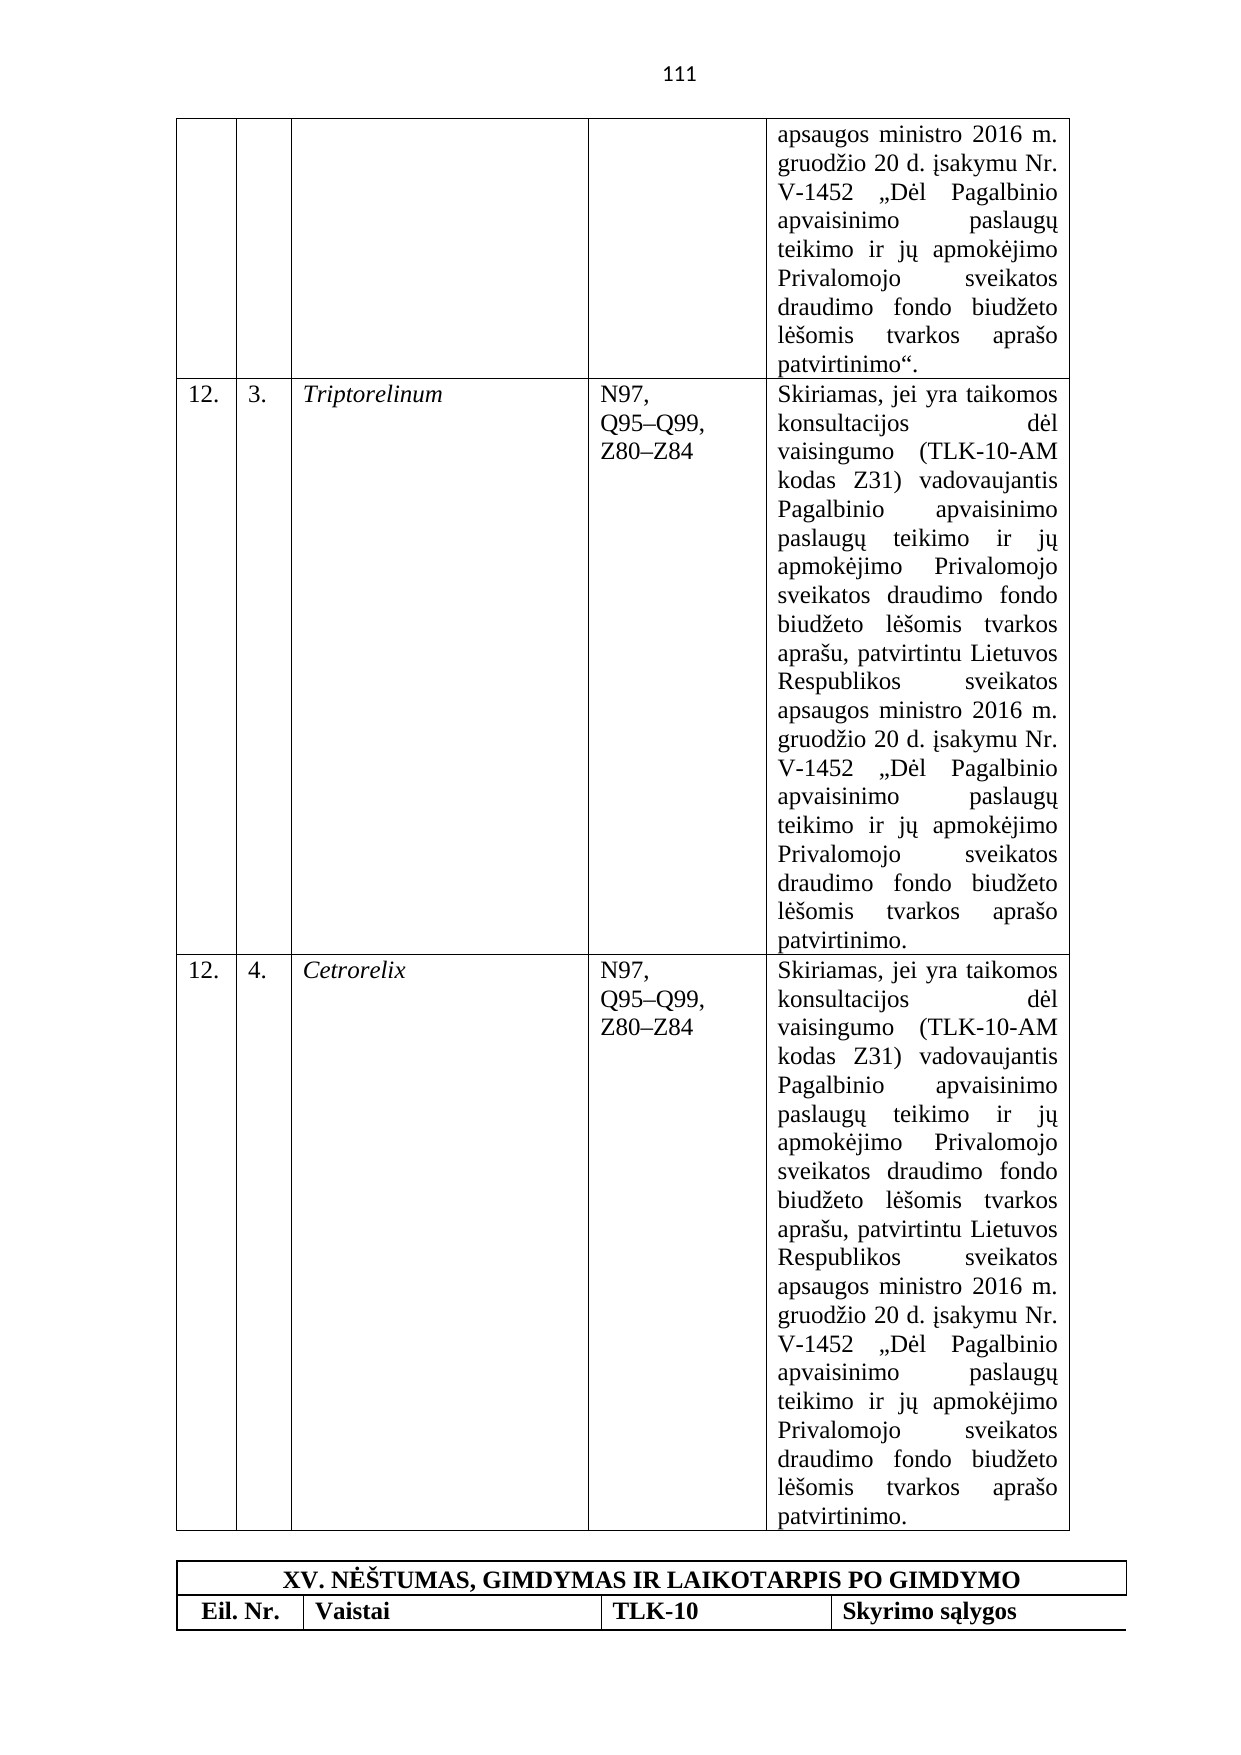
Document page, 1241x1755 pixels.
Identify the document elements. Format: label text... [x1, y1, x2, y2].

table_cell [1088, 954, 1093, 1530]
table_cell [237, 119, 291, 378]
table_cell [1099, 118, 1103, 378]
table_cell [1093, 378, 1099, 954]
table_cell [1079, 118, 1083, 378]
table_cell Vaistai [304, 1596, 601, 1628]
table_cell [1103, 378, 1109, 954]
table_cell TLK-10 [602, 1596, 831, 1628]
table_cell [589, 119, 766, 378]
table_cell [1084, 118, 1088, 378]
table_cell 4. [237, 955, 291, 1530]
table_cell 12. [177, 955, 236, 1530]
table_cell [1074, 954, 1079, 1530]
table_cell [1088, 378, 1093, 954]
table_cell [1099, 378, 1103, 954]
table_cell [1103, 954, 1109, 1530]
table_cell [292, 119, 588, 378]
table_cell [1074, 118, 1079, 378]
table_cell Cetrorelix [292, 955, 588, 1530]
table_cell [1084, 954, 1088, 1530]
table_cell N97, Q95–Q99, Z80–Z84 [589, 379, 766, 954]
table_cell [1109, 118, 1123, 378]
table_header XV. NĖŠTUMAS, GIMDYMAS IR LAIKOTARPIS PO GIMDYMO [178, 1562, 1126, 1594]
table_cell [1084, 378, 1088, 954]
table_cell Skiriamas, jei yra taikomos konsultacijos dėl vaisingumo (TLK-10-AM kodas Z31) vadovaujantis Pagalbinio apvaisinimo paslaugų teikimo ir jų apmokėjimo Privalomojo sveikatos draudimo fondo biudžeto lėšomis tvarkos aprašu, patvirtintu Lietuvos Respublikos sveikatos apsaugos ministro 2016 m. gruodžio 20 d. įsakymu Nr. V-1452 „Dėl Pagalbinio apvaisinimo paslaugų teikimo ir jų apmokėjimo Privalomojo sveikatos draudimo fondo biudžeto lėšomis tvarkos aprašo patvirtinimo. [767, 955, 1069, 1530]
table_cell [177, 119, 236, 378]
table_cell [1109, 954, 1123, 1530]
table_cell Skiriamas, jei yra taikomos konsultacijos dėl vaisingumo (TLK-10-AM kodas Z31) vadovaujantis Pagalbinio apvaisinimo paslaugų teikimo ir jų apmokėjimo Privalomojo sveikatos draudimo fondo biudžeto lėšomis tvarkos aprašu, patvirtintu Lietuvos Respublikos sveikatos apsaugos ministro 2016 m. gruodžio 20 d. įsakymu Nr. V-1452 „Dėl Pagalbinio apvaisinimo paslaugų teikimo ir jų apmokėjimo Privalomojo sveikatos draudimo fondo biudžeto lėšomis tvarkos aprašo patvirtinimo. [767, 379, 1069, 954]
table_cell Skyrimo sąlygos [832, 1596, 1126, 1628]
table_cell [1079, 954, 1083, 1530]
table_cell Eil. Nr. [178, 1596, 303, 1628]
table_cell [1093, 118, 1099, 378]
table_cell Triptorelinum [292, 379, 588, 954]
table_cell [1079, 378, 1083, 954]
table_cell [1103, 118, 1109, 378]
table_cell N97, Q95–Q99, Z80–Z84 [589, 955, 766, 1530]
table_cell apsaugos ministro 2016 m. gruodžio 20 d. įsakymu Nr. V-1452 „Dėl Pagalbinio apvaisinimo paslaugų teikimo ir jų apmokėjimo Privalomojo sveikatos draudimo fondo biudžeto lėšomis tvarkos aprašo patvirtinimo“. [767, 119, 1069, 378]
table_cell [1074, 378, 1079, 954]
table_cell [1088, 118, 1093, 378]
table_cell [1109, 378, 1123, 954]
table_cell [1093, 954, 1099, 1530]
table_cell 12. [177, 379, 236, 954]
table_cell [1099, 954, 1103, 1530]
table_cell 3. [237, 379, 291, 954]
